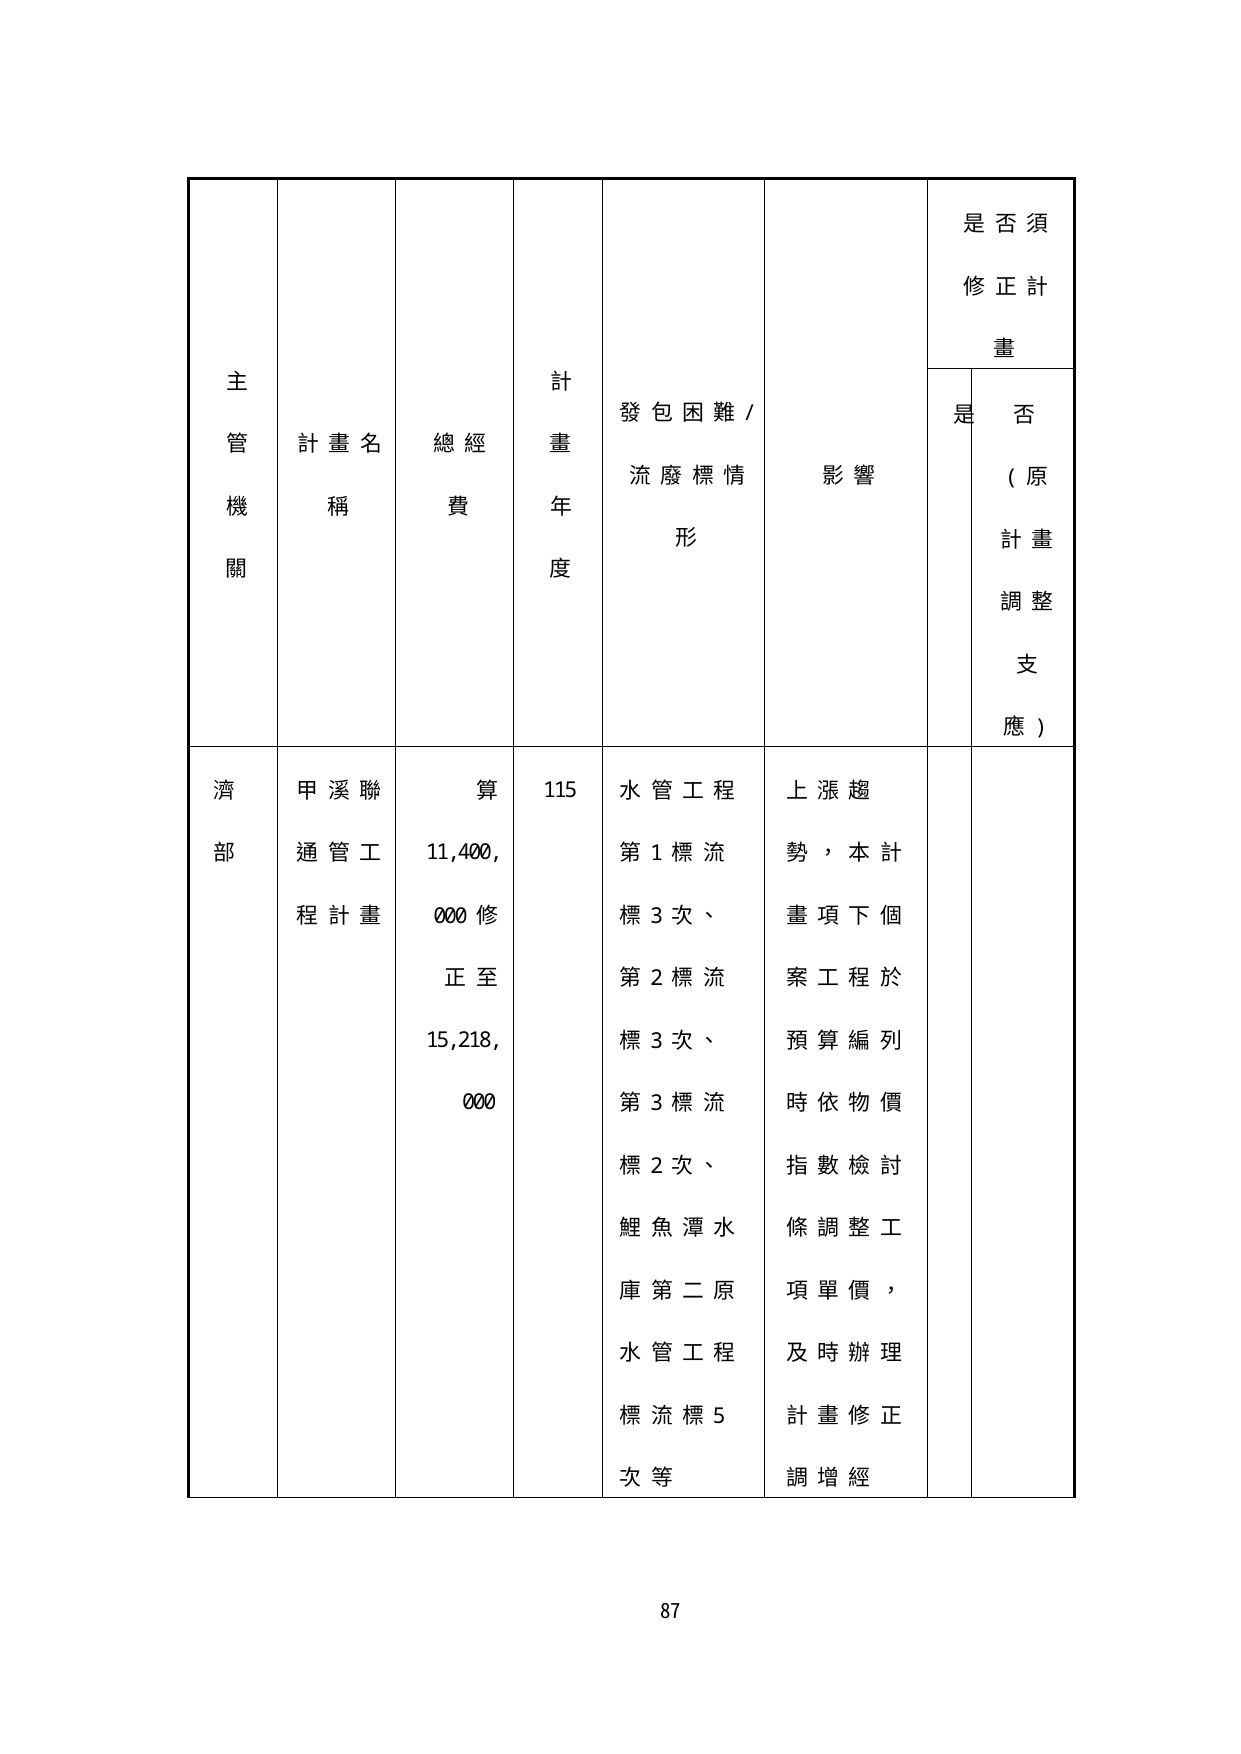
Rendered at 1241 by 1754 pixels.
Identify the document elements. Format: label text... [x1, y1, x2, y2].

table_cell 否(原計畫調整支應) [972, 369, 1073, 746]
table_cell [928, 747, 971, 1497]
table_header 總經費 [396, 180, 513, 746]
table_header 計畫 年度 [514, 180, 602, 746]
table_cell 是 [928, 369, 971, 746]
table_cell 甲溪聯通管工程計畫 [278, 747, 395, 1497]
table_header 計畫名稱 [278, 180, 395, 746]
table_cell 上漲趨勢，本計畫項下個案工程於預算編列時依物價指數檢討條調整工項單價，及時辦理計畫修正調增經 [765, 747, 927, 1497]
table_header 主管 機關 [190, 180, 277, 746]
table_cell 濟部 [190, 747, 277, 1497]
table_header 影響 [765, 180, 927, 746]
table_cell 算11,400,000修正至15,218,000 [396, 747, 513, 1497]
table_header 是否須修正計畫 [928, 180, 1073, 368]
table_cell 水管工程第1標流標3次、第2標流標3次、第3標流標2次、鯉魚潭水庫第二原水管工程標流標5次等 [603, 747, 764, 1497]
table_cell 115 [514, 747, 602, 1497]
table_cell [972, 747, 1073, 1497]
table_header 發包困難/ 流廢標情形 [603, 180, 764, 746]
